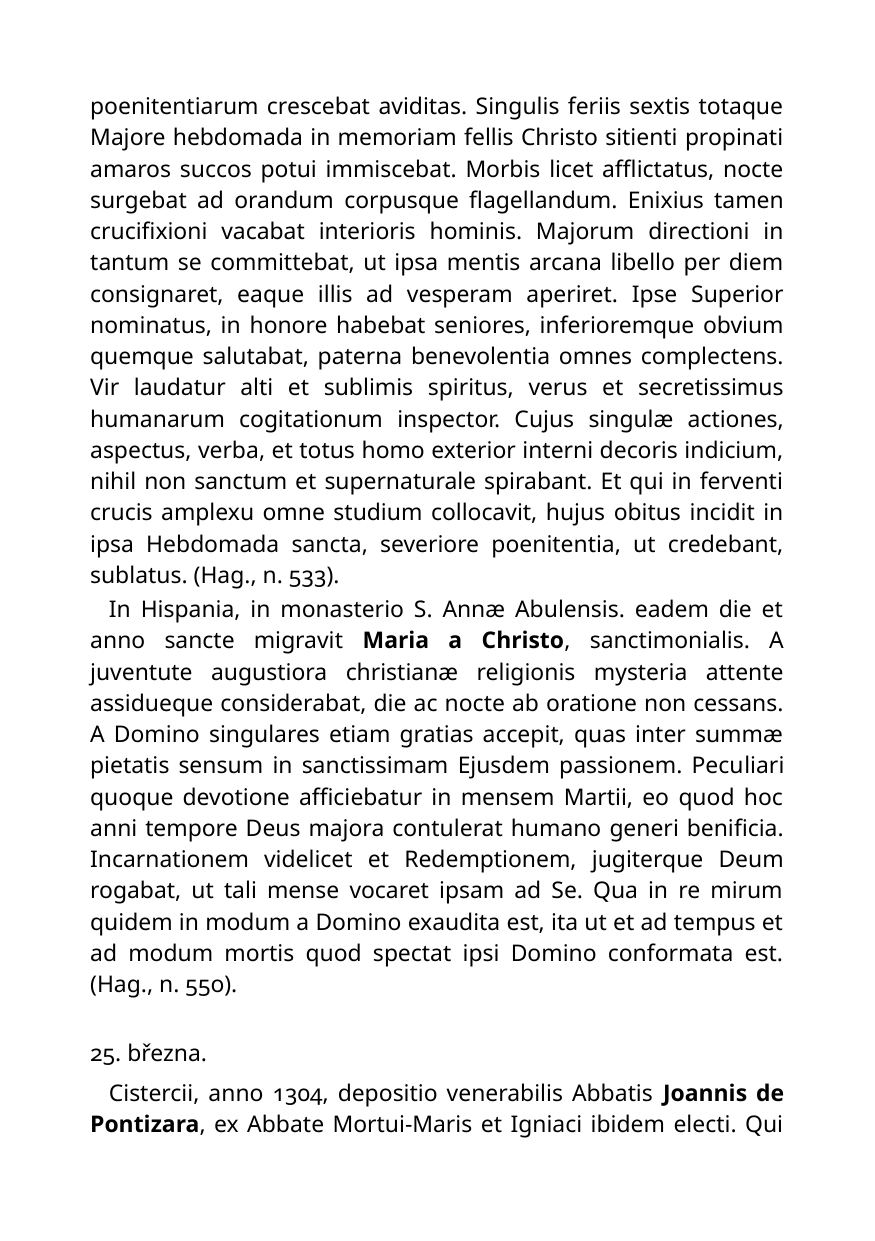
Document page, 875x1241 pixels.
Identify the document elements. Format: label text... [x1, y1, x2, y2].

text In Hispania, in monasterio S. Annæ Abulensis. eadem die et anno sancte migravit Maria a Christo, sanctimonialis. A juventute augustiora christianæ religionis mysteria attente assidueque considerabat, die ac nocte ab oratione non cessans. A Domino singulares etiam gratias accepit, quas inter summæ pietatis sensum in sanctissimam Ejusdem passionem. Pecu­liari quoque devotione afficiebatur in mensem Martii, eo quod hoc anni tempore Deus majora contulerat humano generi benificia. Incarnationem videlicet et Redemptionem, jugiterque Deum rogabat, ut tali mense vocaret ipsam ad Se. Qua in re mirum quidem in modum a Domino exaudita est, ita ut et ad tempus et ad modum mortis quod spectat ipsi Domino conformata est. (Hag., n. 55o). [90, 593, 784, 999]
text poenitentiarum crescebat aviditas. Singulis feriis sextis totaque Majore hebdomada in memoriam fellis Christo sitienti propinati amaros succos potui immiscebat. Morbis licet afflictatus, nocte surgebat ad oran­dum corpusque flagellandum. Enixius tamen crucifixioni vacabat interioris hominis. Majorum directioni in tantum se committebat, ut ipsa mentis arcana libello per diem consigna­ret, eaque illis ad vesperam aperiret. Ipse Superior nominatus, in honore habebat seniores, inferioremque obvium quemque salutabat, paterna benevolentia omnes complectens. Vir laudatur alti et sublimis spiritus, verus et secretissimus huma­narum cogitationum inspector. Cujus singulæ actiones, aspe­ctus, verba, et totus homo exterior interni decoris indicium, nihil non sanctum et supernaturale spirabant. Et qui in ferventi crucis amplexu omne studium collocavit, hujus obitus incidit in ipsa Hebdomada sancta, severiore poenitentia, ut credebant, sublatus. (Hag., n. 533). [90, 90, 784, 590]
text 25. března. [90, 1037, 784, 1068]
text Cistercii, anno 1304, depositio venerabilis Abbatis Joannis de Pontizara, ex Abbate Mortui-Maris et Igniaci ibidem electi. Qui [90, 1077, 784, 1139]
